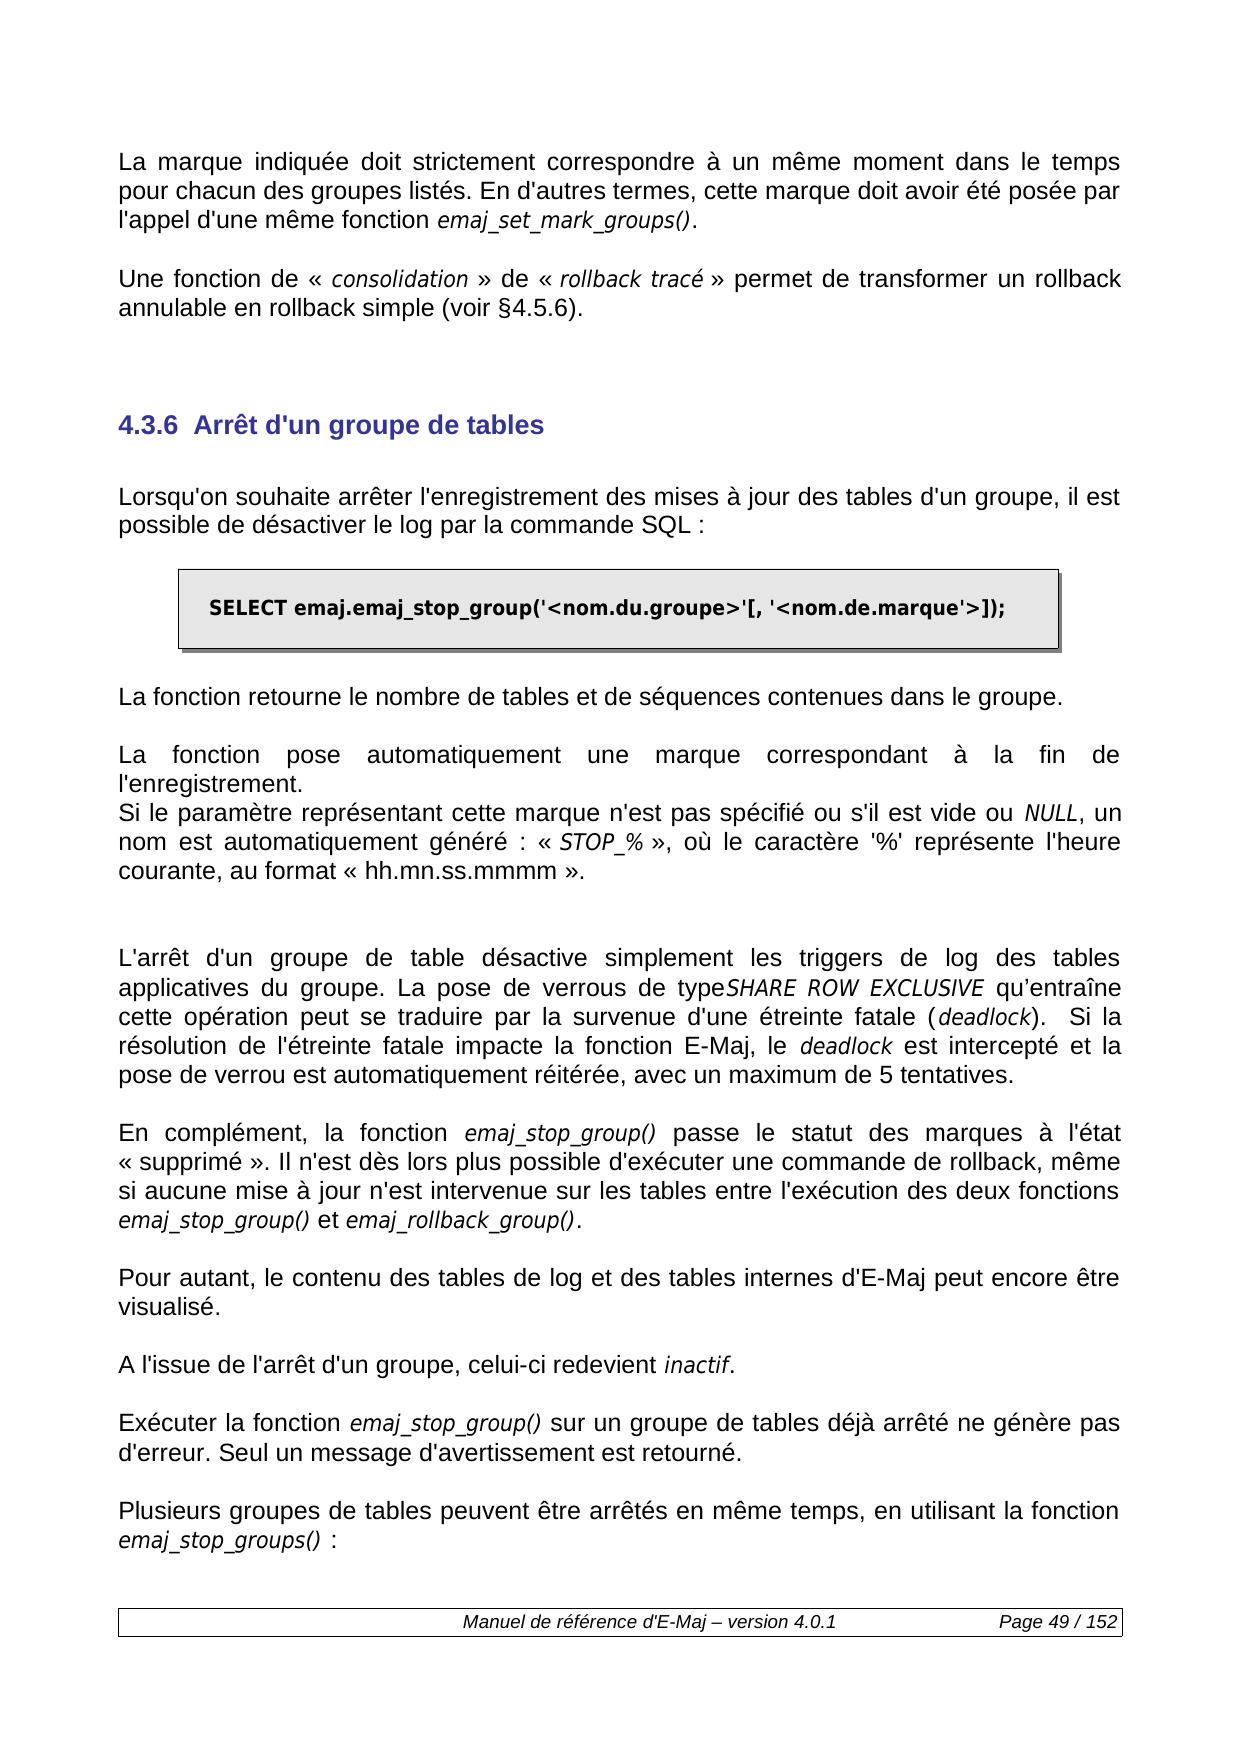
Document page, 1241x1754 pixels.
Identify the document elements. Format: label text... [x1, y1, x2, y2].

text Si le paramètre représentant cette marque n'est pas spécifié ou s'il est vide ou NULL, un nom est automatiquement généré : « STOP_% », où le caractère '%' représente l'heure courante, au format « hh.mn.ss.mmmm ». [118, 798, 1122, 885]
text L'arrêt d'un groupe de table désactive simplement les triggers de log des tables applicatives du groupe. La pose de verrous de typeSHARE ROW EXCLUSIVE qu’entraîne cette opération peut se traduire par la survenue d'une étreinte fatale (deadlock). Si la résolution de l'étreinte fatale impacte la fonction E-Maj, le deadlock est intercepté et la pose de verrou est automatiquement réitérée, avec un maximum de 5 tentatives. [118, 943, 1122, 1089]
text Pour autant, le contenu des tables de log et des tables internes d'E-Maj peut encore être visualisé. [118, 1263, 1122, 1321]
text La fonction retourne le nombre de tables et de séquences contenues dans le groupe. [118, 682, 1122, 711]
text A l'issue de l'arrêt d'un groupe, celui-ci redevient inactif. [118, 1350, 1122, 1379]
text La fonction pose automatiquement une marque correspondant à la fin de l'enregistrement. [118, 740, 1122, 798]
text La marque indiquée doit strictement correspondre à un même moment dans le temps pour chacun des groupes listés. En d'autres termes, cette marque doit avoir été posée par l'appel d'une même fonction emaj_set_mark_groups(). [118, 147, 1122, 234]
text Plusieurs groupes de tables peuvent être arrêtés en même temps, en utilisant la fonction emaj_stop_groups() : [118, 1496, 1122, 1554]
text Exécuter la fonction emaj_stop_group() sur un groupe de tables déjà arrêté ne génère pas d'erreur. Seul un message d'avertissement est retourné. [118, 1408, 1122, 1466]
text SELECT emaj.emaj_stop_group('<nom.du.groupe>'[, '<nom.de.marque'>]); [179, 593, 1058, 617]
text En complément, la fonction emaj_stop_group() passe le statut des marques à l'état « supprimé ». Il n'est dès lors plus possible d'exécuter une commande de rollback, même si aucune mise à jour n'est intervenue sur les tables entre l'exécution des deux fonctions emaj_stop_group() et emaj_rollback_group(). [118, 1118, 1122, 1234]
text Lorsqu'on souhaite arrêter l'enregistrement des mises à jour des tables d'un groupe, il est possible de désactiver le log par la commande SQL : [118, 481, 1122, 539]
subtitle Arrêt d'un groupe de tables [118, 409, 1122, 440]
text Une fonction de « consolidation » de « rollback tracé » permet de transformer un rollback annulable en rollback simple (voir §4.5.6). [118, 263, 1122, 322]
